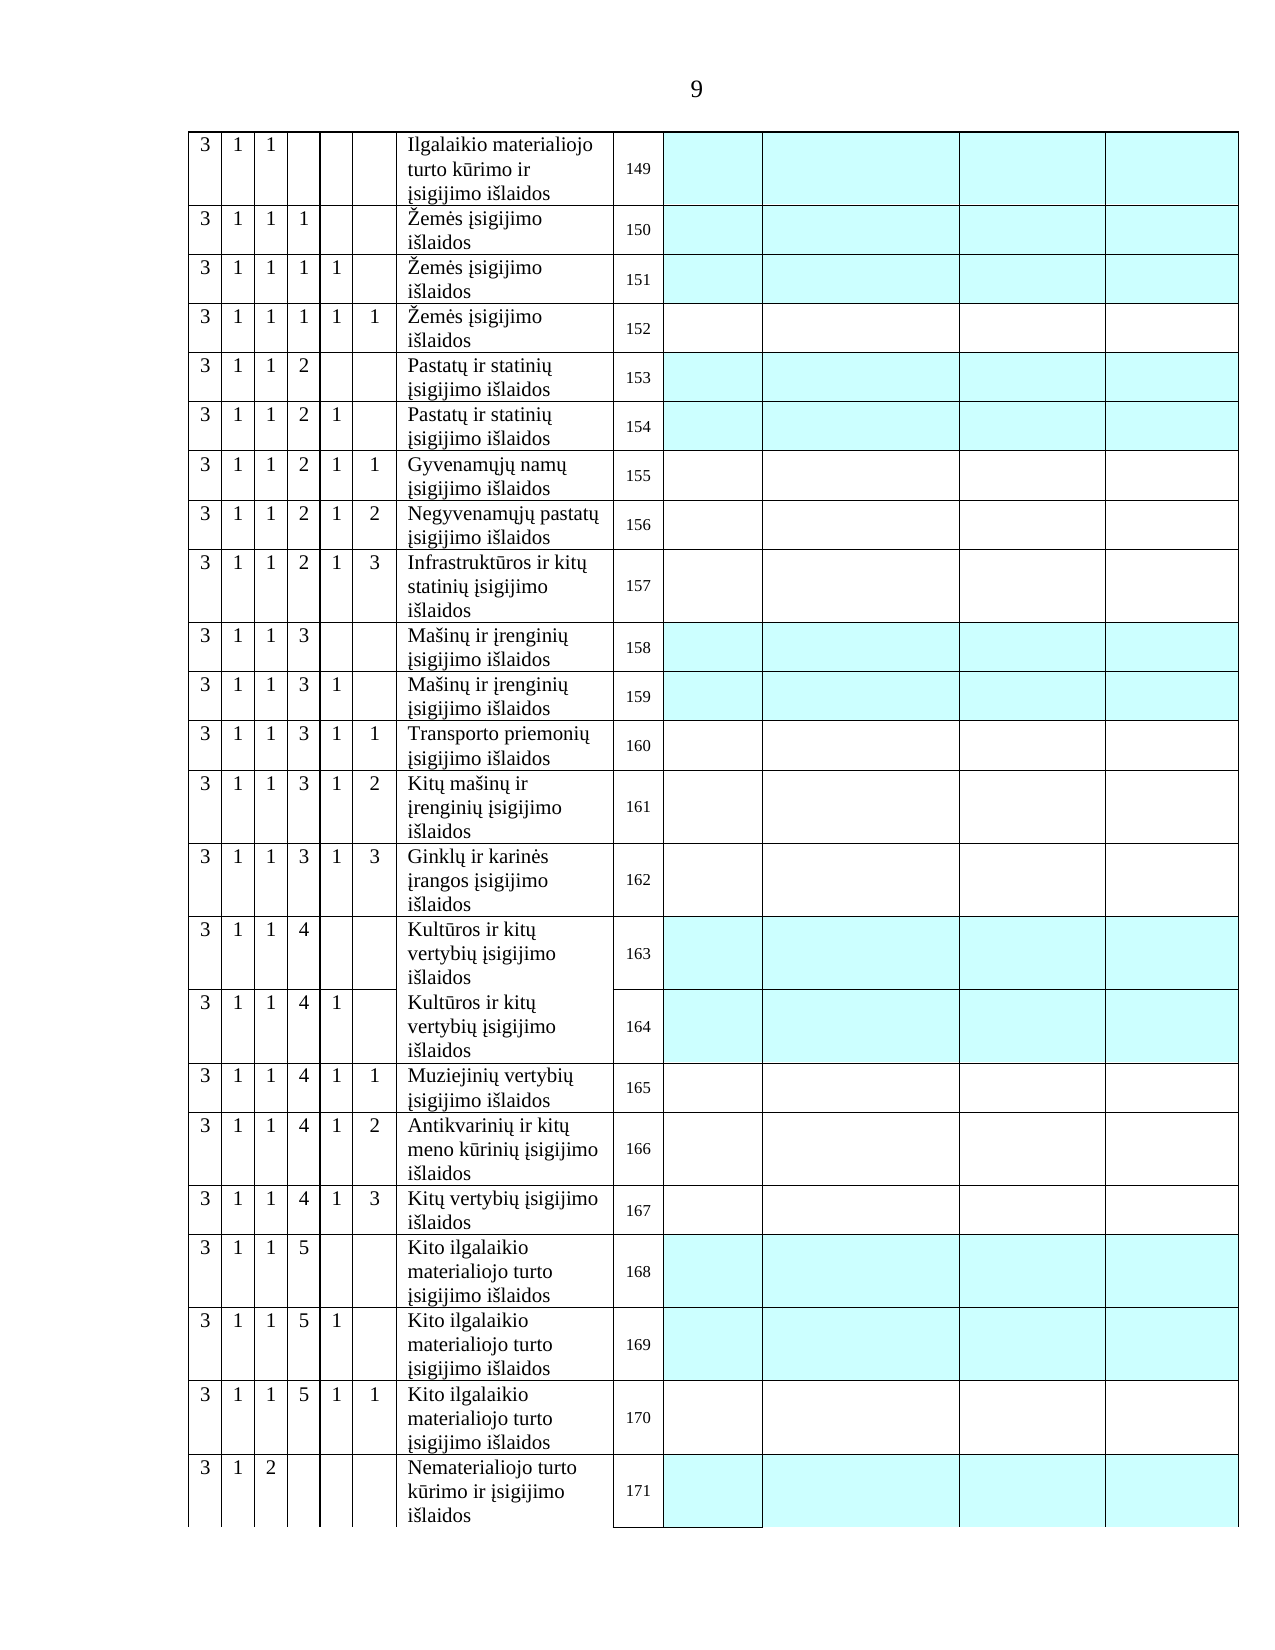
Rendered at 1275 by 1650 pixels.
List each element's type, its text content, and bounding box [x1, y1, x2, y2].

table_cell 164 [614, 990, 663, 1062]
table_cell [664, 353, 762, 401]
table_cell 1 [222, 1064, 254, 1112]
table_cell [763, 771, 959, 843]
table_cell 1 [353, 304, 396, 352]
table_cell [763, 623, 959, 671]
table_cell 1 [255, 1308, 287, 1380]
table_cell [960, 1455, 1105, 1527]
table_cell [353, 255, 396, 303]
table_cell 1 [353, 1064, 396, 1112]
table_cell [763, 206, 959, 254]
table_cell [664, 917, 762, 989]
table_cell 156 [614, 501, 663, 549]
table_cell 1 [321, 721, 352, 769]
table_cell [1106, 304, 1238, 352]
table_cell 166 [614, 1113, 663, 1185]
table_cell [763, 550, 959, 622]
table_cell [664, 206, 762, 254]
table_cell [664, 550, 762, 622]
table_cell 1 [222, 353, 254, 401]
table_cell 1 [321, 672, 352, 720]
table_cell 1 [321, 304, 352, 352]
table_cell [664, 771, 762, 843]
table_cell Kitų mašinų ir įrenginių įsigijimo išlaidos [397, 771, 613, 843]
table_cell 1 [222, 133, 254, 204]
table_cell 1 [255, 133, 287, 204]
table_cell 3 [288, 844, 319, 916]
table_cell 152 [614, 304, 663, 352]
table_cell 151 [614, 255, 663, 303]
table_cell [353, 1455, 396, 1527]
table_cell 3 [189, 206, 221, 254]
table_cell 3 [189, 133, 221, 204]
table_cell [1106, 1308, 1238, 1380]
table_cell 1 [255, 402, 287, 450]
table_cell [1106, 1064, 1238, 1112]
table_cell 1 [321, 1113, 352, 1185]
table_cell 5 [288, 1235, 319, 1307]
table_cell [763, 402, 959, 450]
table_cell 1 [222, 255, 254, 303]
table_cell [664, 1113, 762, 1185]
table_cell 3 [189, 353, 221, 401]
table_cell 1 [321, 501, 352, 549]
table_cell Kito ilgalaikio materialiojo turto įsigijimo išlaidos [397, 1381, 613, 1454]
table_cell 4 [288, 917, 319, 989]
table_cell 1 [222, 623, 254, 671]
table_cell 3 [189, 1381, 221, 1454]
table_cell [763, 1455, 959, 1527]
table_cell [960, 1381, 1105, 1454]
table_cell 1 [222, 1235, 254, 1307]
table_cell [353, 353, 396, 401]
table_cell 1 [222, 721, 254, 769]
table_cell [960, 844, 1105, 916]
table_cell [1106, 133, 1238, 204]
table_cell [960, 206, 1105, 254]
table_cell [664, 1381, 762, 1454]
table_cell 1 [321, 990, 352, 1062]
table_cell 1 [222, 1113, 254, 1185]
table_cell [1106, 451, 1238, 499]
table_cell Kito ilgalaikio materialiojo turto įsigijimo išlaidos [397, 1235, 613, 1307]
table_cell [763, 917, 959, 989]
table_cell [1106, 1235, 1238, 1307]
table_cell Kultūros ir kitų vertybių įsigijimo išlaidos [397, 989, 613, 1062]
table_cell 1 [255, 353, 287, 401]
table_cell 157 [614, 550, 663, 622]
table_cell 3 [189, 402, 221, 450]
table_cell [1106, 1381, 1238, 1454]
table_cell [960, 1113, 1105, 1185]
table_cell [960, 721, 1105, 769]
table_cell 1 [321, 255, 352, 303]
table_cell 2 [288, 451, 319, 499]
table_cell 155 [614, 451, 663, 499]
table_cell [353, 133, 396, 204]
table_cell 3 [288, 623, 319, 671]
table_cell [1106, 623, 1238, 671]
table_cell Ginklų ir karinės įrangos įsigijimo išlaidos [397, 844, 613, 916]
table_cell [321, 1235, 352, 1307]
table_cell [664, 672, 762, 720]
table_cell [1106, 771, 1238, 843]
table_cell Žemės įsigijimo išlaidos [397, 206, 613, 254]
table_cell 1 [255, 304, 287, 352]
table_cell 2 [353, 771, 396, 843]
table_cell 1 [222, 917, 254, 989]
table_cell 3 [189, 917, 221, 989]
table_cell 1 [222, 1308, 254, 1380]
table_cell [960, 623, 1105, 671]
table_cell [353, 917, 396, 989]
table_cell 1 [255, 1381, 287, 1454]
table_cell Gyvenamųjų namų įsigijimo išlaidos [397, 451, 613, 499]
table_cell 1 [321, 1186, 352, 1234]
table_cell [763, 1113, 959, 1185]
table_cell 3 [189, 550, 221, 622]
table_cell Negyvenamųjų pastatų įsigijimo išlaidos [397, 501, 613, 549]
table_cell [960, 550, 1105, 622]
table_cell [664, 844, 762, 916]
table_cell [763, 1064, 959, 1112]
table_cell [960, 255, 1105, 303]
table_cell 150 [614, 206, 663, 254]
table_cell 4 [288, 1186, 319, 1234]
table_cell [763, 990, 959, 1062]
table_cell Mašinų ir įrenginių įsigijimo išlaidos [397, 623, 613, 671]
table_cell 161 [614, 771, 663, 843]
table_cell 3 [353, 1186, 396, 1234]
table_cell 4 [288, 1064, 319, 1112]
table_cell Kitų vertybių įsigijimo išlaidos [397, 1186, 613, 1234]
table_cell 1 [255, 844, 287, 916]
table_cell 3 [189, 672, 221, 720]
table_cell 3 [288, 672, 319, 720]
table_cell 1 [255, 550, 287, 622]
table_cell Žemės įsigijimo išlaidos [397, 255, 613, 303]
table_cell [664, 990, 762, 1062]
table_cell Nematerialiojo turto kūrimo ir įsigijimo išlaidos [397, 1455, 613, 1527]
table_cell 3 [189, 1113, 221, 1185]
table_cell Antikvarinių ir kitų meno kūrinių įsigijimo išlaidos [397, 1113, 613, 1185]
table_cell [1106, 550, 1238, 622]
table_cell [1106, 917, 1238, 989]
table_cell 1 [255, 1064, 287, 1112]
table_cell 1 [222, 451, 254, 499]
table_cell 2 [288, 501, 319, 549]
table_cell 4 [288, 1113, 319, 1185]
table_cell [763, 255, 959, 303]
table_cell Transporto priemonių įsigijimo išlaidos [397, 721, 613, 769]
table_cell 149 [614, 133, 663, 204]
table_cell [1106, 255, 1238, 303]
table_cell 1 [255, 501, 287, 549]
table_cell [763, 304, 959, 352]
table_cell [763, 1186, 959, 1234]
table_cell Pastatų ir statinių įsigijimo išlaidos [397, 353, 613, 401]
table_cell 3 [189, 721, 221, 769]
table_cell 1 [321, 550, 352, 622]
table_cell 1 [321, 1308, 352, 1380]
table_cell 1 [222, 304, 254, 352]
table_cell [321, 1455, 352, 1527]
table_cell 3 [353, 550, 396, 622]
table_cell [664, 721, 762, 769]
table_cell 1 [321, 771, 352, 843]
table_cell 1 [222, 501, 254, 549]
table_cell 1 [288, 255, 319, 303]
table_cell [960, 133, 1105, 204]
table_cell 1 [222, 206, 254, 254]
table_cell 2 [353, 1113, 396, 1185]
table_cell [960, 451, 1105, 499]
table_cell 1 [255, 721, 287, 769]
table_cell [664, 1186, 762, 1234]
table_cell 3 [189, 1186, 221, 1234]
table_cell [1106, 1186, 1238, 1234]
table_cell 1 [353, 721, 396, 769]
table_cell 3 [189, 623, 221, 671]
table_cell [353, 1308, 396, 1380]
table_cell [1106, 844, 1238, 916]
table_cell [960, 402, 1105, 450]
table_cell [763, 501, 959, 549]
table_cell 170 [614, 1381, 663, 1454]
table_cell 169 [614, 1308, 663, 1380]
table_cell 1 [222, 844, 254, 916]
table_cell [1106, 1455, 1238, 1527]
table_cell [1106, 353, 1238, 401]
table_cell Muziejinių vertybių įsigijimo išlaidos [397, 1064, 613, 1112]
table_cell [763, 353, 959, 401]
table_cell 3 [189, 771, 221, 843]
table_cell [664, 402, 762, 450]
table_cell [960, 672, 1105, 720]
table_cell [288, 1455, 319, 1527]
table_cell 1 [222, 402, 254, 450]
table_cell [763, 451, 959, 499]
table_cell 1 [255, 255, 287, 303]
table_cell 3 [189, 501, 221, 549]
table_cell 3 [189, 451, 221, 499]
table_cell 167 [614, 1186, 663, 1234]
table_cell [664, 501, 762, 549]
table_cell 5 [288, 1308, 319, 1380]
table_cell [763, 1235, 959, 1307]
table_cell 1 [222, 1381, 254, 1454]
table_cell 158 [614, 623, 663, 671]
table_cell [321, 917, 352, 989]
table_cell 162 [614, 844, 663, 916]
table_cell [664, 1235, 762, 1307]
table_cell 1 [222, 771, 254, 843]
table_cell [1106, 721, 1238, 769]
table_cell 1 [255, 623, 287, 671]
table_cell [353, 206, 396, 254]
table_cell 1 [255, 206, 287, 254]
table_cell [321, 623, 352, 671]
table_cell 1 [288, 206, 319, 254]
table_cell [1106, 672, 1238, 720]
table_cell [1106, 206, 1238, 254]
table_cell 5 [288, 1381, 319, 1454]
table_cell 165 [614, 1064, 663, 1112]
table_cell [763, 844, 959, 916]
table_cell 1 [255, 1113, 287, 1185]
table_cell [1106, 501, 1238, 549]
table_cell 3 [189, 1455, 221, 1527]
table_cell 171 [614, 1455, 663, 1527]
table_cell 1 [321, 844, 352, 916]
table_cell [960, 1235, 1105, 1307]
table_cell 1 [255, 451, 287, 499]
table_cell [353, 672, 396, 720]
table_cell 3 [288, 721, 319, 769]
table_cell 3 [189, 1064, 221, 1112]
table_cell 1 [222, 672, 254, 720]
table_cell [321, 353, 352, 401]
table_cell [763, 721, 959, 769]
table_cell Kultūros ir kitų vertybių įsigijimo išlaidos [397, 917, 613, 989]
table_cell 3 [288, 771, 319, 843]
table_cell 168 [614, 1235, 663, 1307]
table_cell [1106, 990, 1238, 1062]
table_cell 2 [288, 402, 319, 450]
table_cell 1 [255, 1235, 287, 1307]
table_cell [288, 133, 319, 204]
table_cell 1 [321, 1381, 352, 1454]
table_cell [321, 133, 352, 204]
table_cell [664, 133, 762, 204]
table_cell Mašinų ir įrenginių įsigijimo išlaidos [397, 672, 613, 720]
table_cell 1 [255, 1186, 287, 1234]
table_cell 2 [353, 501, 396, 549]
table_cell [664, 304, 762, 352]
table_cell [960, 353, 1105, 401]
table_cell 1 [222, 550, 254, 622]
table_cell [664, 1455, 762, 1527]
table_cell Infrastruktūros ir kitų statinių įsigijimo išlaidos [397, 550, 613, 622]
table_cell [763, 672, 959, 720]
table_cell 3 [189, 304, 221, 352]
table_cell 1 [321, 1064, 352, 1112]
table_cell 3 [189, 1235, 221, 1307]
table_cell 1 [321, 451, 352, 499]
table_cell 1 [353, 1381, 396, 1454]
table_cell 159 [614, 672, 663, 720]
table_cell Kito ilgalaikio materialiojo turto įsigijimo išlaidos [397, 1308, 613, 1380]
table_cell [353, 623, 396, 671]
table_cell Žemės įsigijimo išlaidos [397, 304, 613, 352]
table_cell [763, 1381, 959, 1454]
table_cell 160 [614, 721, 663, 769]
table_cell 3 [189, 990, 221, 1062]
table_cell 163 [614, 917, 663, 989]
table_cell [664, 1064, 762, 1112]
table_cell [353, 990, 396, 1062]
table_cell 1 [255, 672, 287, 720]
table_cell [353, 402, 396, 450]
table_cell 1 [255, 771, 287, 843]
table_cell [664, 255, 762, 303]
table_cell [763, 133, 959, 204]
table_cell [960, 1308, 1105, 1380]
table_cell [960, 771, 1105, 843]
table_cell 2 [288, 353, 319, 401]
table_cell 3 [189, 844, 221, 916]
table_cell [1106, 1113, 1238, 1185]
table_cell 3 [353, 844, 396, 916]
table_cell [763, 1308, 959, 1380]
table_cell 1 [255, 917, 287, 989]
table_cell 1 [222, 1455, 254, 1527]
table_cell Ilgalaikio materialiojo turto kūrimo ir įsigijimo išlaidos [397, 133, 613, 204]
table_cell 1 [288, 304, 319, 352]
table_cell 2 [288, 550, 319, 622]
table_cell 1 [353, 451, 396, 499]
table_cell 1 [255, 990, 287, 1062]
table_cell [664, 1308, 762, 1380]
table_cell 154 [614, 402, 663, 450]
table_cell 4 [288, 990, 319, 1062]
table_cell 3 [189, 255, 221, 303]
table_cell [321, 206, 352, 254]
table_cell [1106, 402, 1238, 450]
table_cell [353, 1235, 396, 1307]
table_cell 153 [614, 353, 663, 401]
table_cell Pastatų ir statinių įsigijimo išlaidos [397, 402, 613, 450]
table_cell [960, 917, 1105, 989]
table_cell [960, 1186, 1105, 1234]
table_cell [960, 304, 1105, 352]
table_cell [960, 1064, 1105, 1112]
table_cell 1 [321, 402, 352, 450]
table_cell 2 [255, 1455, 287, 1527]
table_cell [664, 451, 762, 499]
table_cell [664, 623, 762, 671]
table_cell [960, 990, 1105, 1062]
table_cell 1 [222, 990, 254, 1062]
table_cell 3 [189, 1308, 221, 1380]
table_cell [960, 501, 1105, 549]
table_cell 1 [222, 1186, 254, 1234]
